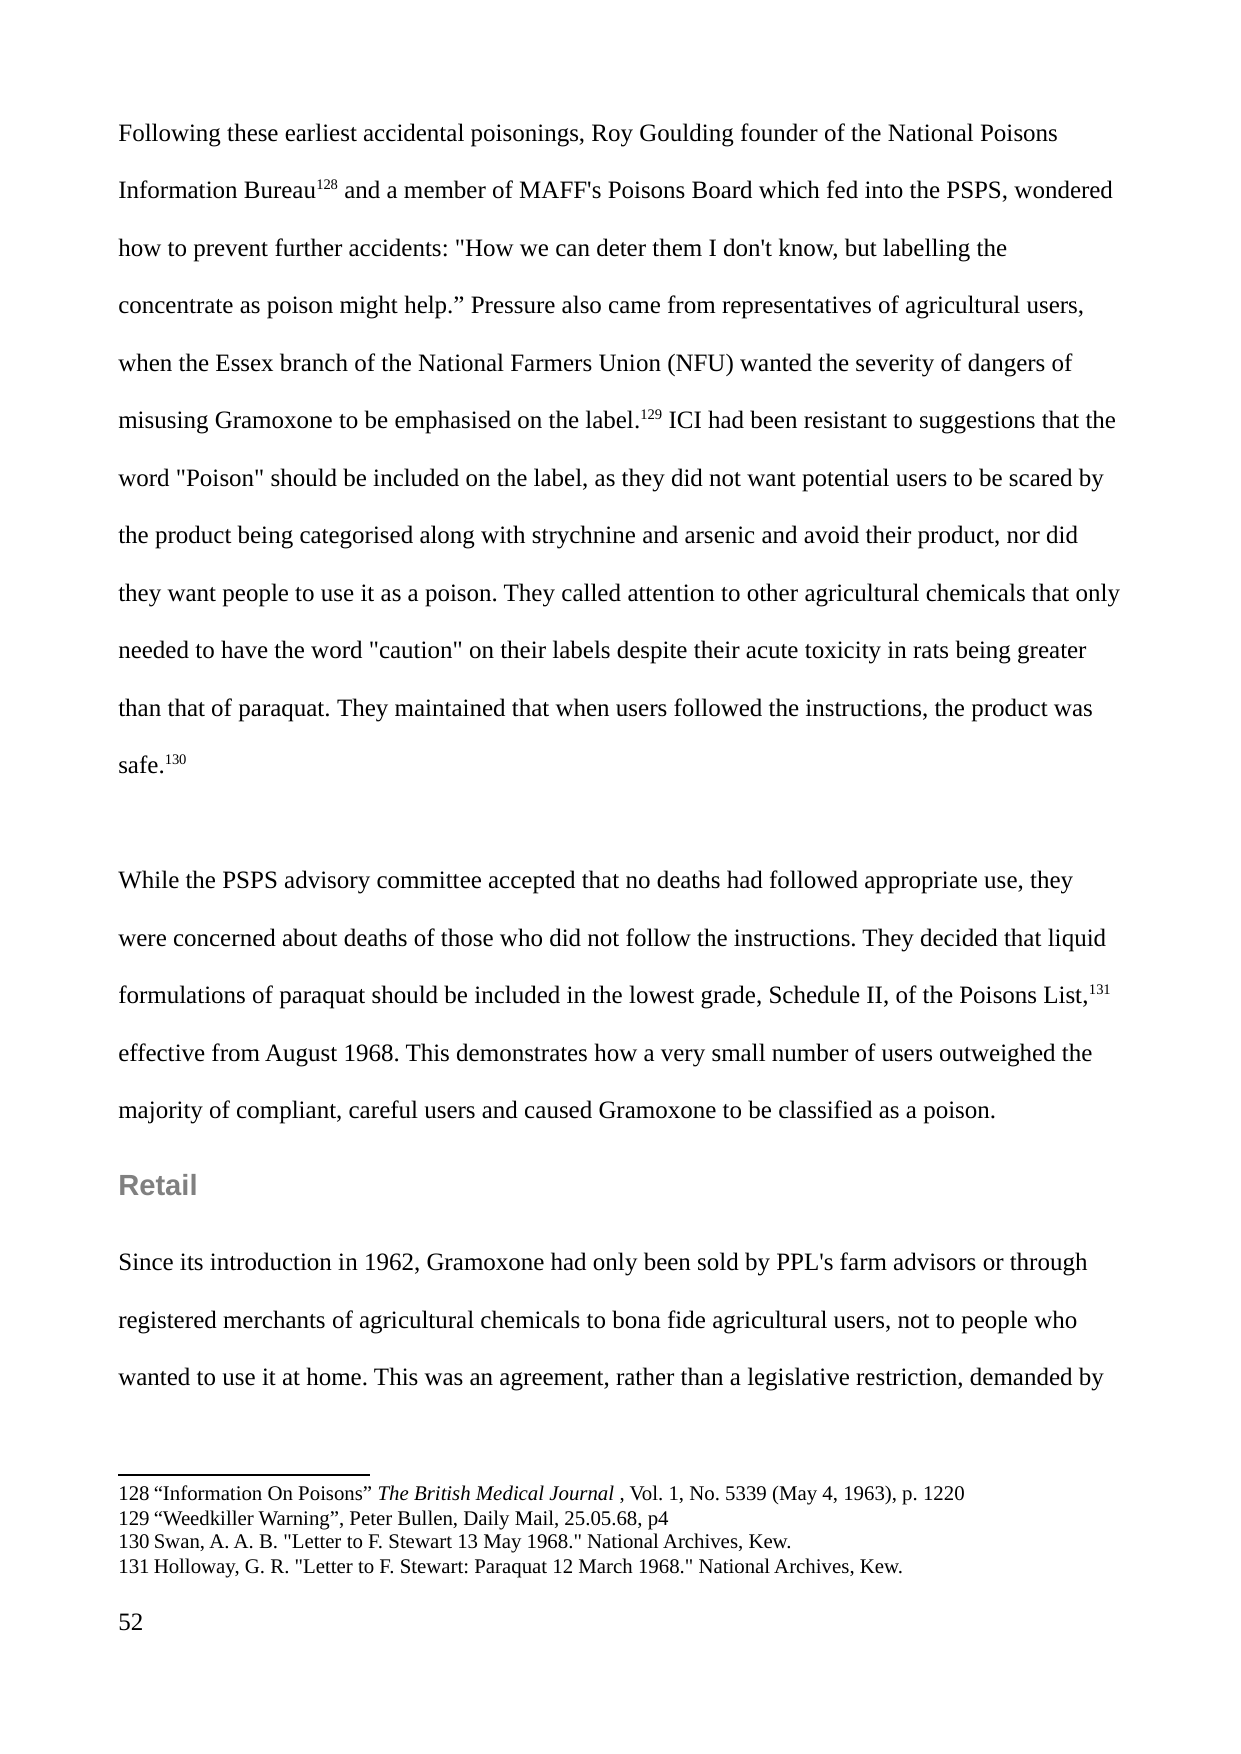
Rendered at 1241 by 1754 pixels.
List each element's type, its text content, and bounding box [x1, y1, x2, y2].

text “Information On Poisons” The British Medical Journal , Vol. 1, No. 5339 (May 4, 1963), p. 1220 [118, 1481, 1122, 1505]
text Holloway, G. R. "Letter to F. Stewart: Paraquat 12 March 1968." National Archives, Kew. [118, 1553, 1122, 1578]
text Following these earliest accidental poisonings, Roy Goulding founder of the National Poisons Information Bureau and a member of MAFF's Poisons Board which fed into the PSPS, wondered how to prevent further accidents: "How we can deter them I don't know, but labelling the concentrate as poison might help.” Pressure also came from representatives of agricultural users, when the Essex branch of the National Farmers Union (NFU) wanted the severity of dangers of misusing Gramoxone to be emphasised on the label. ICI had been resistant to suggestions that the word "Poison" should be included on the label, as they did not want potential users to be scared by the product being categorised along with strychnine and arsenic and avoid their product, nor did they want people to use it as a poison. They called attention to other agricultural chemicals that only needed to have the word "caution" on their labels despite their acute toxicity in rats being greater than that of paraquat. They maintained that when users followed the instructions, the product was safe. [118, 118, 1122, 779]
subtitle Retail [118, 1168, 1122, 1201]
text “Weedkiller Warning”, Peter Bullen, Daily Mail, 25.05.68, p4 [118, 1505, 1122, 1529]
text Since its introduction in 1962, Gramoxone had only been sold by PPL's farm advisors or through registered merchants of agricultural chemicals to bona fide agricultural users, not to people who wanted to use it at home. This was an agreement, rather than a legislative restriction, demanded by [118, 1247, 1122, 1391]
text Swan, A. A. B. "Letter to F. Stewart 13 May 1968." National Archives, Kew. [118, 1529, 1122, 1553]
text While the PSPS advisory committee accepted that no deaths had followed appropriate use, they were concerned about deaths of those who did not follow the instructions. They decided that liquid formulations of paraquat should be included in the lowest grade, Schedule II, of the Poisons List, effective from August 1968. This demonstrates how a very small number of users outweighed the majority of compliant, careful users and caused Gramoxone to be classified as a poison. [118, 866, 1122, 1124]
